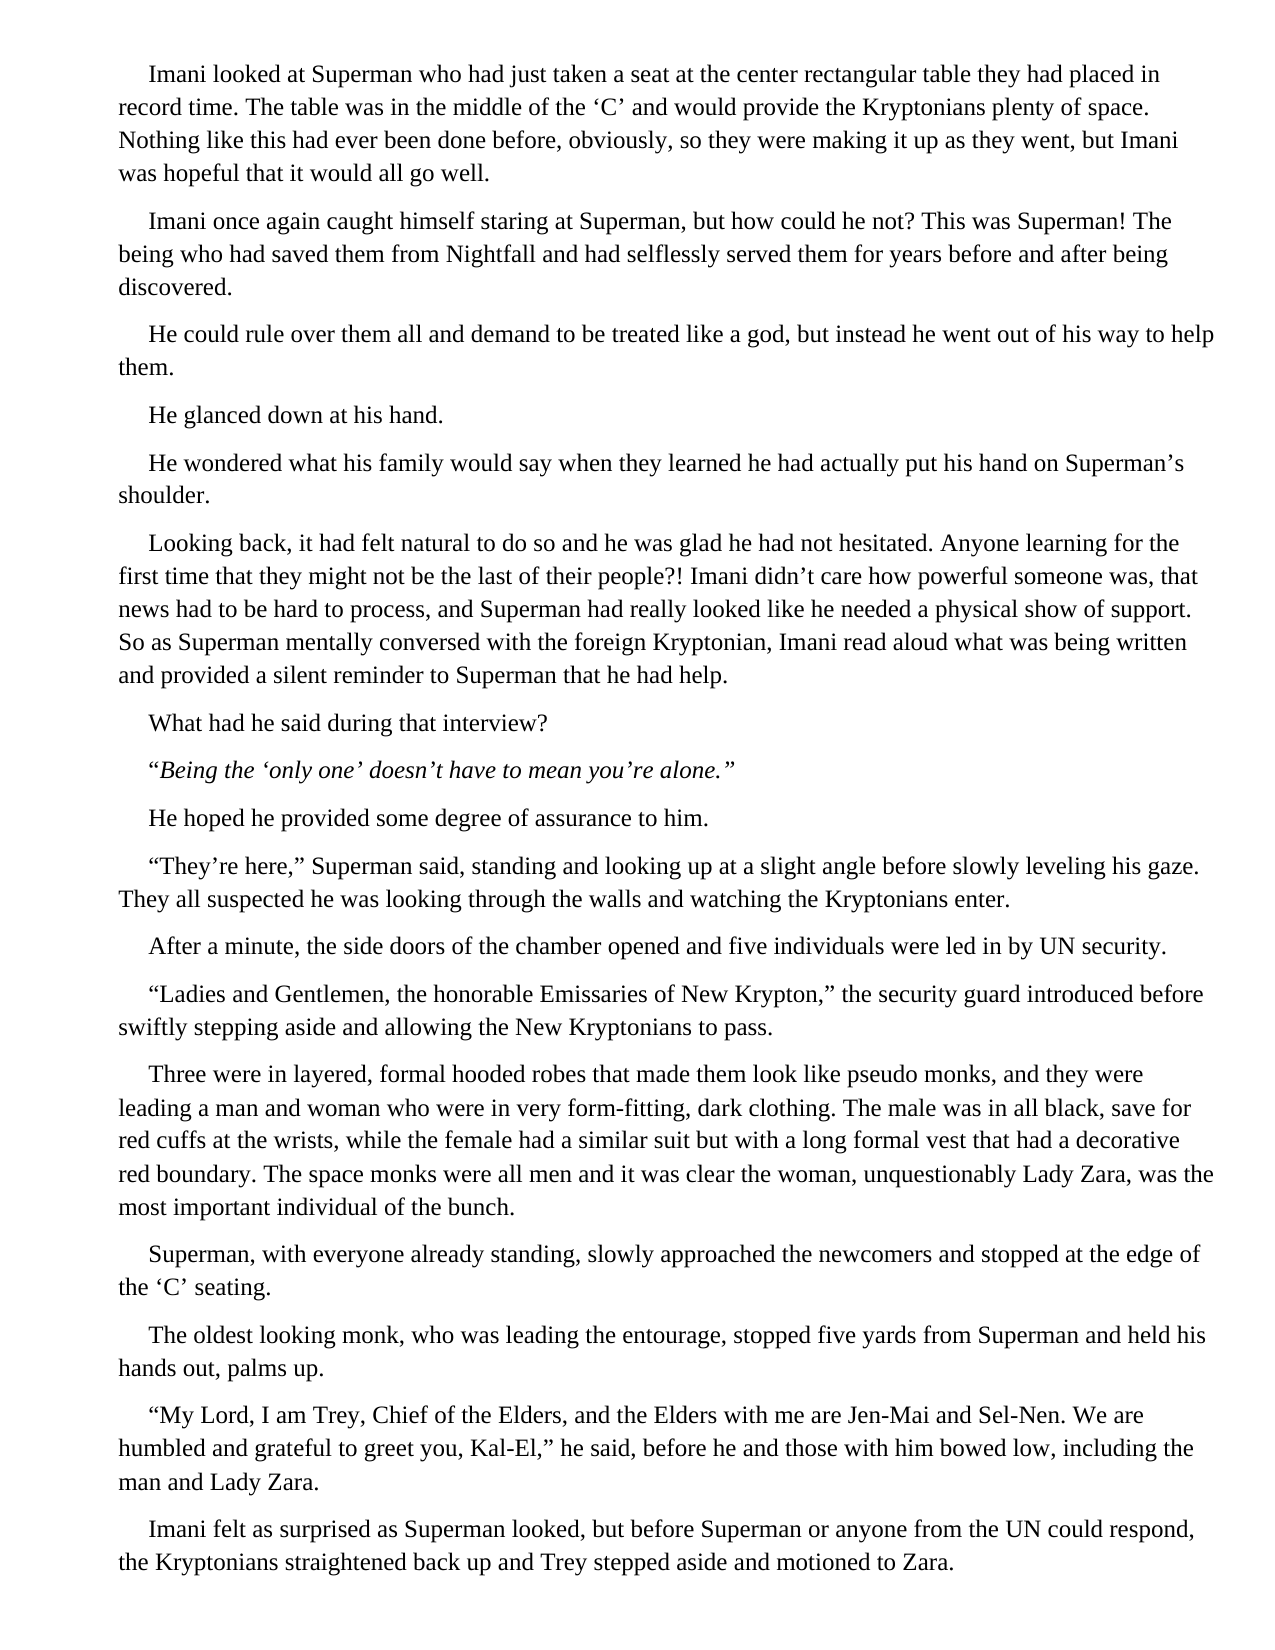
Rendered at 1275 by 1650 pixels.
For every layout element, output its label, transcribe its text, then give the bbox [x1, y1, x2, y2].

text Looking back, it had felt natural to do so and he was glad he had not hesitated. Anyone learning for the first time that they might not be the last of their people?! Imani didn’t care how powerful someone was, that news had to be hard to process, and Superman had really looked like he needed a physical show of support. So as Superman mentally conversed with the foreign Kryptonian, Imani read aloud what was being written and provided a silent reminder to Superman that he had help. [118, 528, 1216, 689]
text He wondered what his family would say when they learned he had actually put his hand on Superman’s shoulder. [118, 448, 1216, 509]
text He could rule over them all and demand to be treated like a god, but instead he went out of his way to help them. [118, 319, 1216, 381]
text Superman, with everyone already standing, slowly approached the newcomers and stopped at the edge of the ‘C’ seating. [118, 1239, 1216, 1301]
text What had he said during that interview? [118, 708, 1216, 737]
text “Ladies and Gentlemen, the honorable Emissaries of New Krypton,” the security guard introduced before swiftly stepping aside and allowing the New Kryptonians to pass. [118, 979, 1216, 1041]
text Imani looked at Superman who had just taken a seat at the center rectangular table they had placed in record time. The table was in the middle of the ‘C’ and would provide the Kryptonians plenty of space. Nothing like this had ever been done before, obviously, so they were making it up as they went, but Imani was hopeful that it would all go well. [118, 59, 1216, 187]
text Three were in layered, formal hooded robes that made them look like pseudo monks, and they were leading a man and woman who were in very form-fitting, dark clothing. The male was in all black, save for red cuffs at the wrists, while the female had a similar suit but with a long formal vest that had a decorative red boundary. The space monks were all men and it was clear the woman, unquestionably Lady Zara, was the most important individual of the bunch. [118, 1059, 1216, 1220]
text “They’re here,” Superman said, standing and looking up at a slight angle before slowly leveling his gaze. They all suspected he was looking through the walls and watching the Kryptonians enter. [118, 851, 1216, 912]
text “My Lord, I am Trey, Chief of the Elders, and the Elders with me are Jen-Mai and Sel-Nen. We are humbled and grateful to greet you, Kal-El,” he said, before he and those with him bowed low, including the man and Lady Zara. [118, 1401, 1216, 1495]
text Imani once again caught himself staring at Superman, but how could he not? This was Superman! The being who had saved them from Nightfall and had selflessly served them for years before and after being discovered. [118, 206, 1216, 301]
text He hoped he provided some degree of assurance to him. [118, 803, 1216, 832]
text “Being the ‘only one’ doesn’t have to mean you’re alone.” [118, 756, 1216, 784]
text The oldest looking monk, who was leading the entourage, stopped five yards from Superman and held his hands out, palms up. [118, 1320, 1216, 1382]
text Imani felt as surprised as Superman looked, but before Superman or anyone from the UN could respond, the Kryptonians straightened back up and Trey stepped aside and motioned to Zara. [118, 1514, 1216, 1576]
text After a minute, the side doors of the chamber opened and five individuals were led in by UN security. [118, 931, 1216, 960]
text He glanced down at his hand. [118, 400, 1216, 429]
